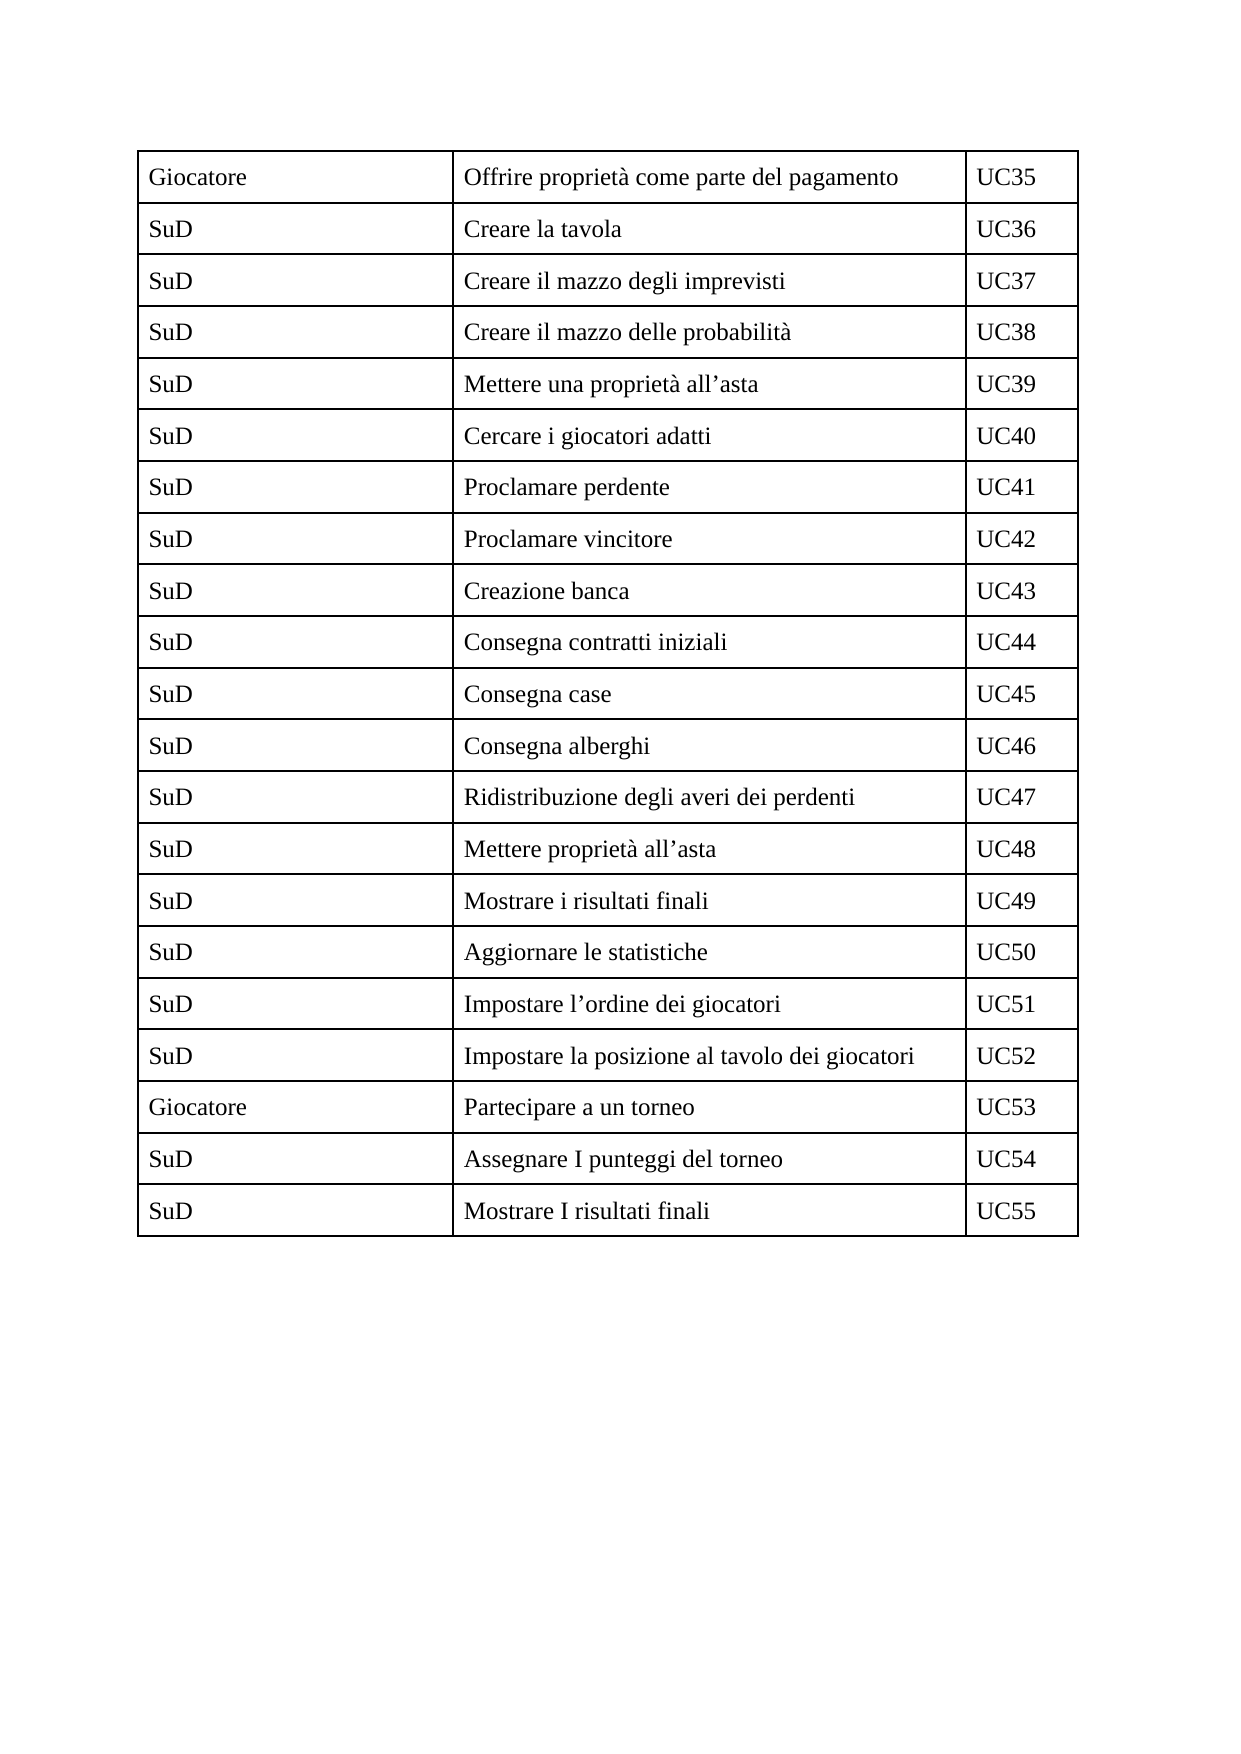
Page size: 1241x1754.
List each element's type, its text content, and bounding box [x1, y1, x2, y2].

table_cell Mostrare i risultati finali [454, 875, 965, 925]
table_cell SuD [139, 462, 452, 512]
table_cell UC48 [967, 824, 1077, 873]
table_cell SuD [139, 1185, 452, 1235]
table_cell SuD [139, 1134, 452, 1183]
table_cell Consegna case [454, 669, 965, 718]
table_cell UC38 [967, 307, 1077, 357]
table_cell UC39 [967, 359, 1077, 408]
table_cell Consegna alberghi [454, 720, 965, 770]
table_cell UC53 [967, 1082, 1077, 1132]
table_cell Creare il mazzo degli imprevisti [454, 255, 965, 305]
table_cell UC42 [967, 514, 1077, 563]
table_cell Ridistribuzione degli averi dei perdenti [454, 772, 965, 822]
table_cell UC47 [967, 772, 1077, 822]
table_cell UC43 [967, 565, 1077, 615]
table_cell SuD [139, 1030, 452, 1080]
table_cell UC55 [967, 1185, 1077, 1235]
table_cell Giocatore [139, 152, 452, 202]
table_cell SuD [139, 204, 452, 253]
table_cell Aggiornare le statistiche [454, 927, 965, 977]
table_cell SuD [139, 255, 452, 305]
table_cell UC37 [967, 255, 1077, 305]
table_cell Offrire proprietà come parte del pagamento [454, 152, 965, 202]
table_cell Consegna contratti iniziali [454, 617, 965, 667]
table_cell SuD [139, 979, 452, 1028]
table_cell UC45 [967, 669, 1077, 718]
table_cell UC51 [967, 979, 1077, 1028]
table_cell UC54 [967, 1134, 1077, 1183]
table_cell UC52 [967, 1030, 1077, 1080]
table_cell Proclamare perdente [454, 462, 965, 512]
table_cell Creare la tavola [454, 204, 965, 253]
table_cell UC44 [967, 617, 1077, 667]
table_cell SuD [139, 824, 452, 873]
table_cell SuD [139, 772, 452, 822]
table_cell UC49 [967, 875, 1077, 925]
table_cell Impostare la posizione al tavolo dei giocatori [454, 1030, 965, 1080]
table_cell Proclamare vincitore [454, 514, 965, 563]
table_cell UC46 [967, 720, 1077, 770]
table_cell UC50 [967, 927, 1077, 977]
table_cell Mettere proprietà all’asta [454, 824, 965, 873]
table_cell Mettere una proprietà all’asta [454, 359, 965, 408]
table_cell UC40 [967, 410, 1077, 460]
table_cell Cercare i giocatori adatti [454, 410, 965, 460]
table_cell SuD [139, 565, 452, 615]
table_cell SuD [139, 359, 452, 408]
table_cell UC35 [967, 152, 1077, 202]
table_cell Mostrare I risultati finali [454, 1185, 965, 1235]
table_cell SuD [139, 617, 452, 667]
table_cell Giocatore [139, 1082, 452, 1132]
table_cell SuD [139, 669, 452, 718]
table_cell SuD [139, 410, 452, 460]
table_cell SuD [139, 720, 452, 770]
table_cell Assegnare I punteggi del torneo [454, 1134, 965, 1183]
table_cell SuD [139, 927, 452, 977]
table_cell Impostare l’ordine dei giocatori [454, 979, 965, 1028]
table_cell SuD [139, 514, 452, 563]
table_cell Partecipare a un torneo [454, 1082, 965, 1132]
table_cell UC41 [967, 462, 1077, 512]
table_cell SuD [139, 307, 452, 357]
table_cell SuD [139, 875, 452, 925]
table_cell Creazione banca [454, 565, 965, 615]
table_cell UC36 [967, 204, 1077, 253]
table_cell Creare il mazzo delle probabilità [454, 307, 965, 357]
